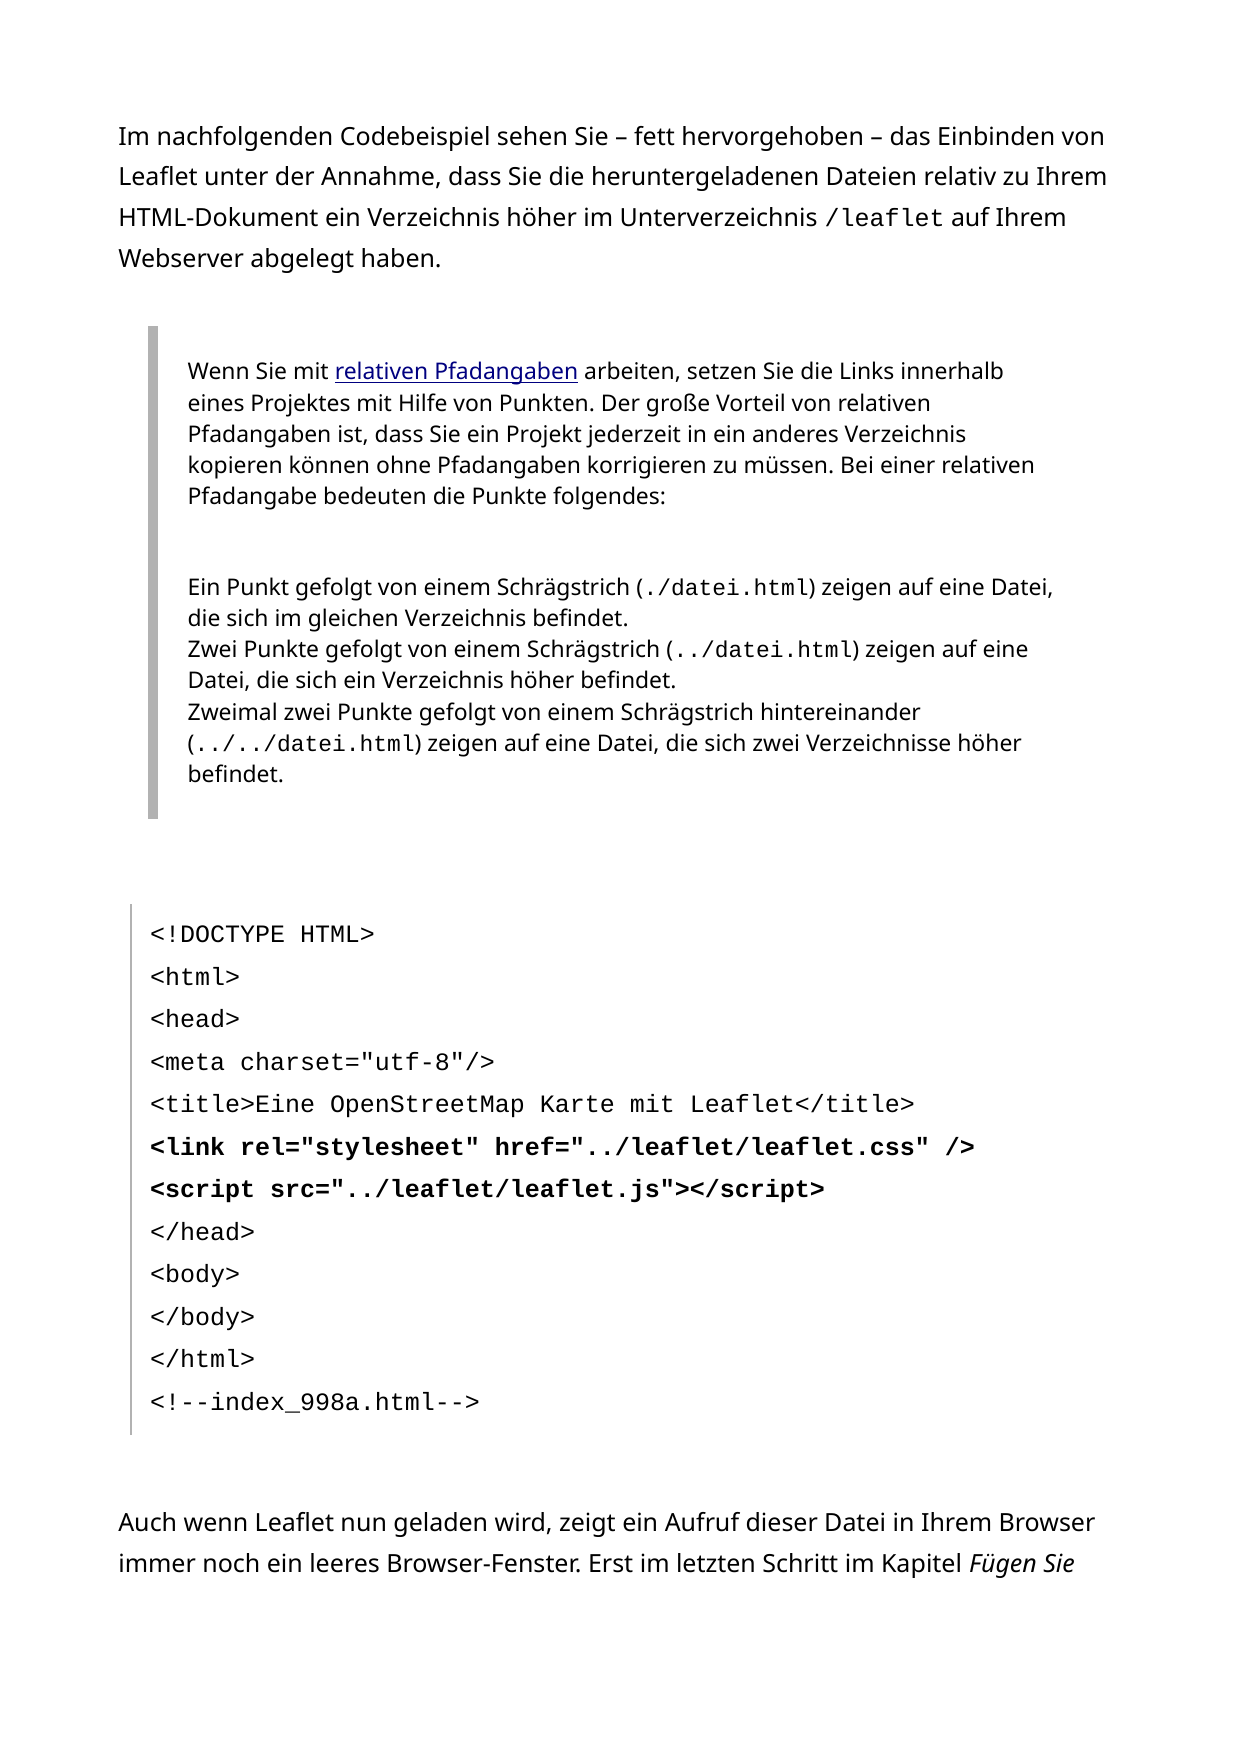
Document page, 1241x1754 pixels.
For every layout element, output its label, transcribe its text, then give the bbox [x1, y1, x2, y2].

text Wenn Sie mit relativen Pfadangaben arbeiten, setzen Sie die Links innerhalb eines Projektes mit Hilfe von Punkten. Der große Vorteil von relativen Pfadangaben ist, dass Sie ein Projekt jederzeit in ein anderes Verzeichnis kopieren können ohne Pfadangaben korrigieren zu müssen. Bei einer relativen Pfadangabe bedeuten die Punkte folgendes: [158, 326, 1093, 511]
text <script src="../leaflet/leaflet.js"></script> [132, 1159, 1122, 1201]
text </head> [132, 1201, 1122, 1244]
text <meta charset="utf-8"/> [132, 1031, 1122, 1074]
text <link rel="stylesheet" href="../leaflet/leaflet.css" /> [132, 1116, 1122, 1159]
text <head> [132, 989, 1122, 1031]
text Im nachfolgenden Codebeispiel sehen Sie – fett hervorgehoben – das Einbinden von Leaflet unter der Annahme, dass Sie die heruntergeladenen Dateien relativ zu Ihrem HTML-Dokument ein Verzeichnis höher im Unterverzeichnis /leaflet auf Ihrem Webserver abgelegt haben. [118, 118, 1122, 275]
text <!--index_998a.html--> [132, 1371, 1122, 1435]
text Ein Punkt gefolgt von einem Schrägstrich (./datei.html) zeigen auf eine Datei, die sich im gleichen Verzeichnis befindet. Zwei Punkte gefolgt von einem Schrägstrich (../datei.html) zeigen auf eine Datei, die sich ein Verzeichnis höher befindet. Zweimal zwei Punkte gefolgt von einem Schrägstrich hintereinander (../../datei.html) zeigen auf eine Datei, die sich zwei Verzeichnisse höher befindet. [158, 541, 1093, 819]
text <!DOCTYPE HTML> [132, 904, 1122, 946]
text </html> [132, 1329, 1122, 1371]
text <html> [132, 946, 1122, 989]
text Auch wenn Leaflet nun geladen wird, zeigt ein Aufruf dieser Datei in Ihrem Browser immer noch ein leeres Browser-Fenster. Erst im letzten Schritt im Kapitel Fügen Sie [118, 1505, 1122, 1579]
text </body> [132, 1286, 1122, 1329]
text <title>Eine OpenStreetMap Karte mit Leaflet</title> [132, 1074, 1122, 1116]
text <body> [132, 1244, 1122, 1286]
